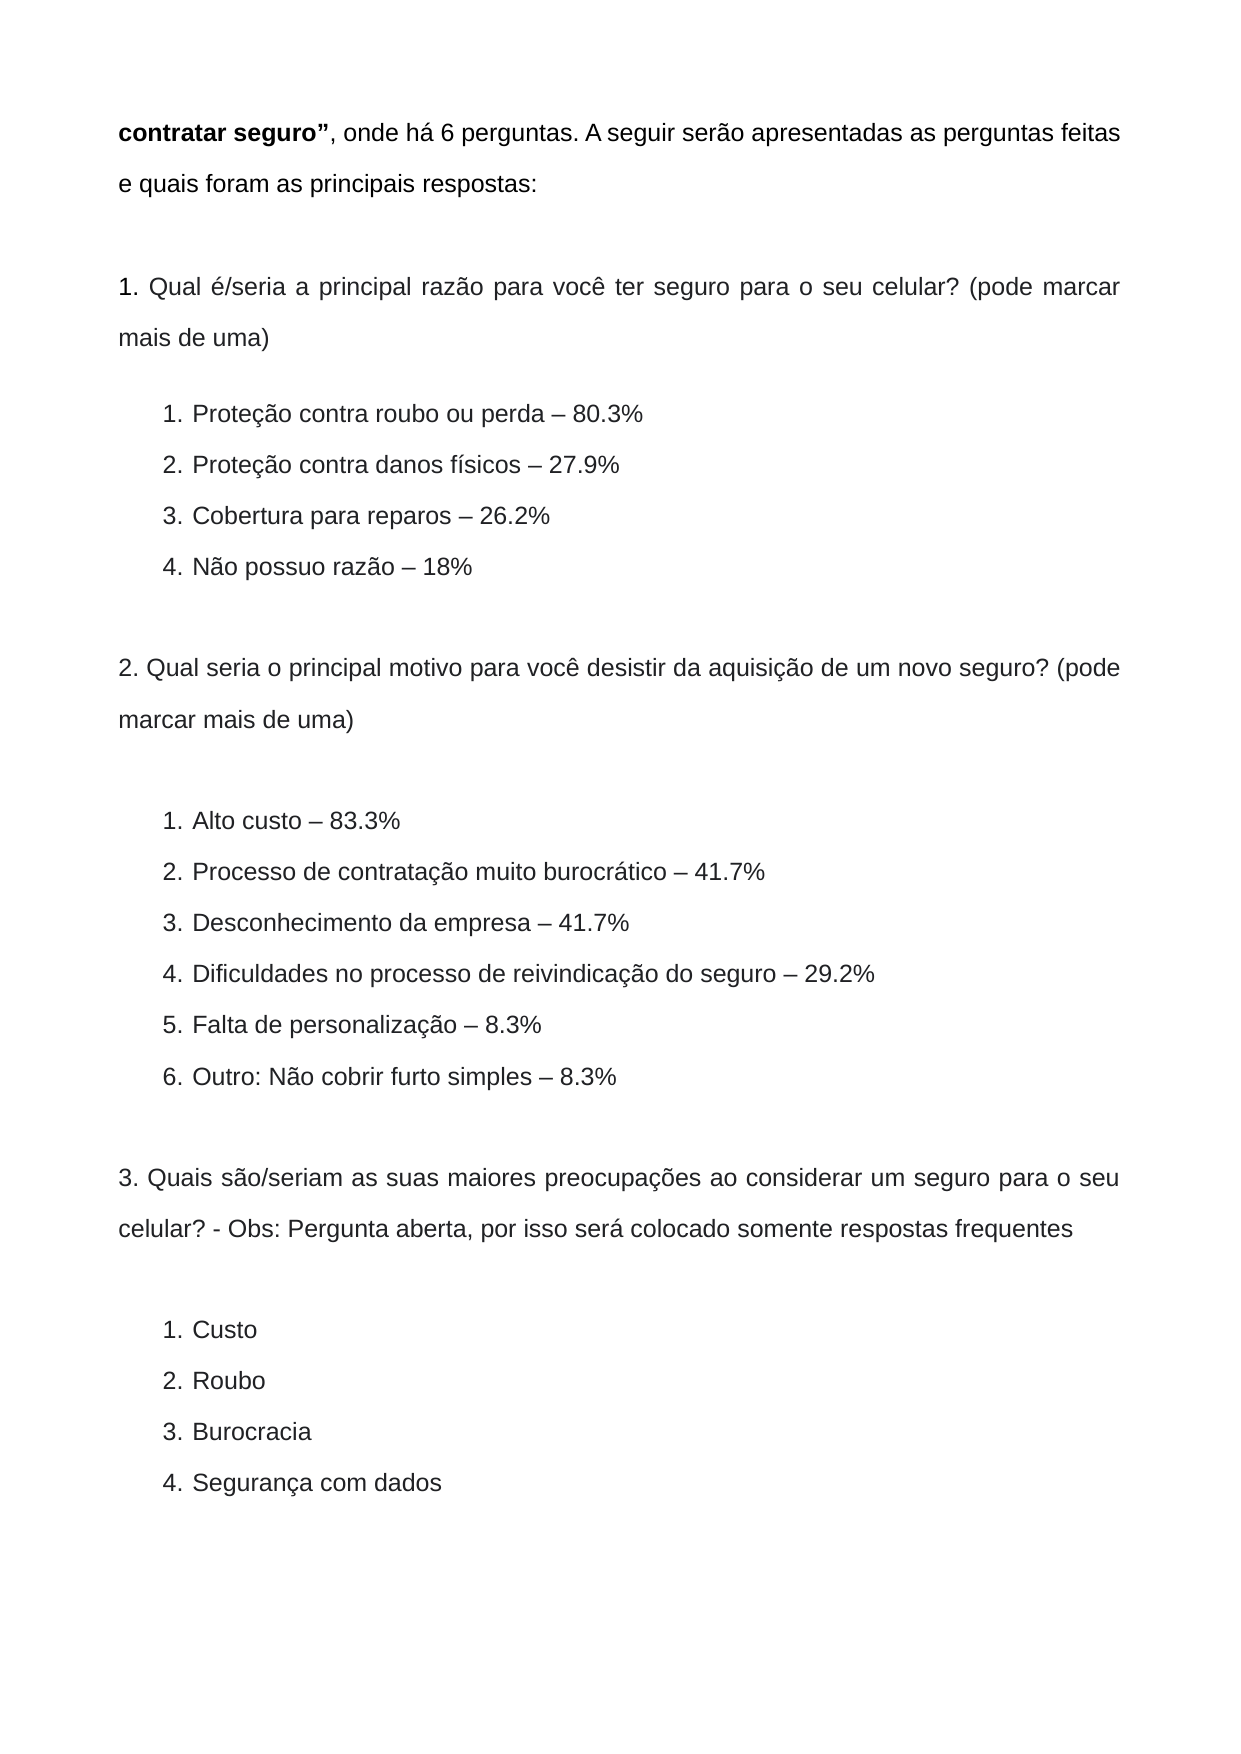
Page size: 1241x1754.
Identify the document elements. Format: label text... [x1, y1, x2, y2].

list Custo [162, 1315, 1122, 1344]
list Segurança com dados [162, 1468, 1122, 1497]
list Outro: Não cobrir furto simples – 8.3% [162, 1061, 1122, 1090]
list Falta de personalização – 8.3% [162, 1010, 1122, 1039]
list Dificuldades no processo de reivindicação do seguro – 29.2% [162, 959, 1122, 988]
text contratar seguro”, onde há 6 perguntas. A seguir serão apresentadas as perguntas feitas e quais foram as principais respostas: [118, 118, 1122, 198]
list Burocracia [162, 1417, 1122, 1446]
list Proteção contra danos físicos – 27.9% [162, 450, 1122, 479]
list Desconhecimento da empresa – 41.7% [162, 908, 1122, 937]
list Não possuo razão – 18% [162, 552, 1122, 581]
list Roubo [162, 1366, 1122, 1395]
list Processo de contratação muito burocrático – 41.7% [162, 857, 1122, 886]
text 2. Qual seria o principal motivo para você desistir da aquisição de um novo seguro? (pode marcar mais de uma) [118, 653, 1122, 733]
list Alto custo – 83.3% [162, 806, 1122, 834]
list Proteção contra roubo ou perda – 80.3% [162, 399, 1122, 428]
text 1. Qual é/seria a principal razão para você ter seguro para o seu celular? (pode marcar mais de uma) [118, 220, 1122, 351]
text 3. Quais são/seriam as suas maiores preocupações ao considerar um seguro para o seu celular? - Obs: Pergunta aberta, por isso será colocado somente respostas frequentes [118, 1163, 1122, 1242]
list Cobertura para reparos – 26.2% [162, 501, 1122, 530]
